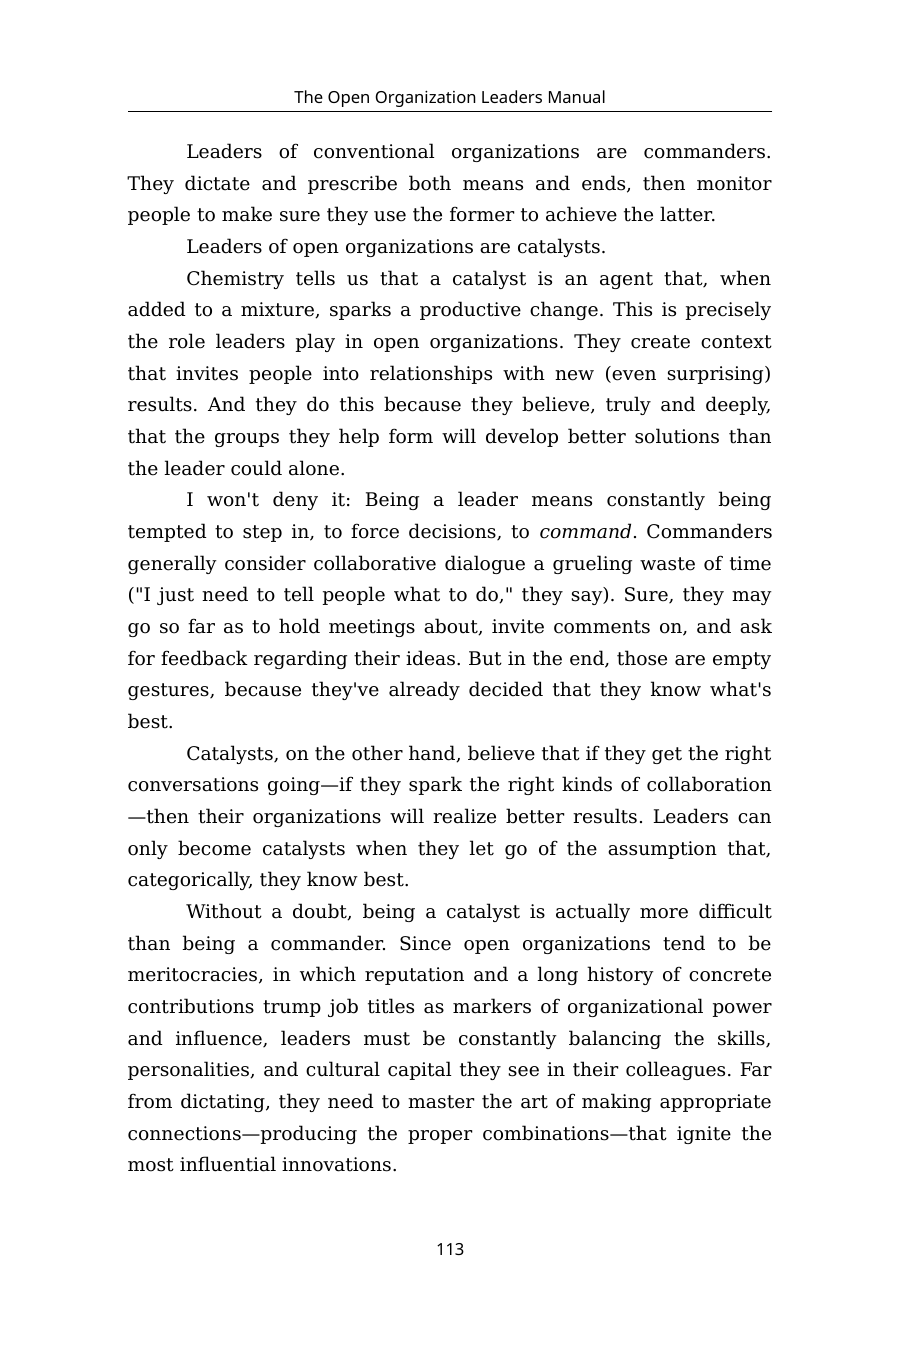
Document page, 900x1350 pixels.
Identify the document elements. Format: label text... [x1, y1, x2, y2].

text I won't deny it: Being a leader means constantly being tempted to step in, to force decisions, to command. Commanders generally consider collaborative dialogue a grueling waste of time ("I just need to tell people what to do," they say). Sure, they may go so far as to hold meetings about, invite comments on, and ask for feedback regarding their ideas. But in the end, those are empty gestures, because they've already decided that they know what's best. [127, 489, 772, 733]
text Leaders of conventional organizations are commanders. They dictate and prescribe both means and ends, then monitor people to make sure they use the former to achieve the latter. [127, 141, 772, 226]
text Catalysts, on the other hand, believe that if they get the right conversations going—if they spark the right kinds of collaboration—then their organizations will realize better results. Leaders can only become catalysts when they let go of the assumption that, categorically, they know best. [127, 743, 772, 891]
text Without a doubt, being a catalyst is actually more difficult than being a commander. Since open organizations tend to be meritocracies, in which reputation and a long history of concrete contributions trump job titles as markers of organizational power and influence, leaders must be constantly balancing the skills, personalities, and cultural capital they see in their colleagues. Far from dictating, they need to master the art of making appropriate connections—producing the proper combinations—that ignite the most influential innovations. [127, 901, 772, 1176]
text Leaders of open organizations are catalysts. [127, 236, 772, 258]
text Chemistry tells us that a catalyst is an agent that, when added to a mixture, sparks a productive change. This is precisely the role leaders play in open organizations. They create context that invites people into relationships with new (even surprising) results. And they do this because they believe, truly and deeply, that the groups they help form will develop better solutions than the leader could alone. [127, 268, 772, 479]
